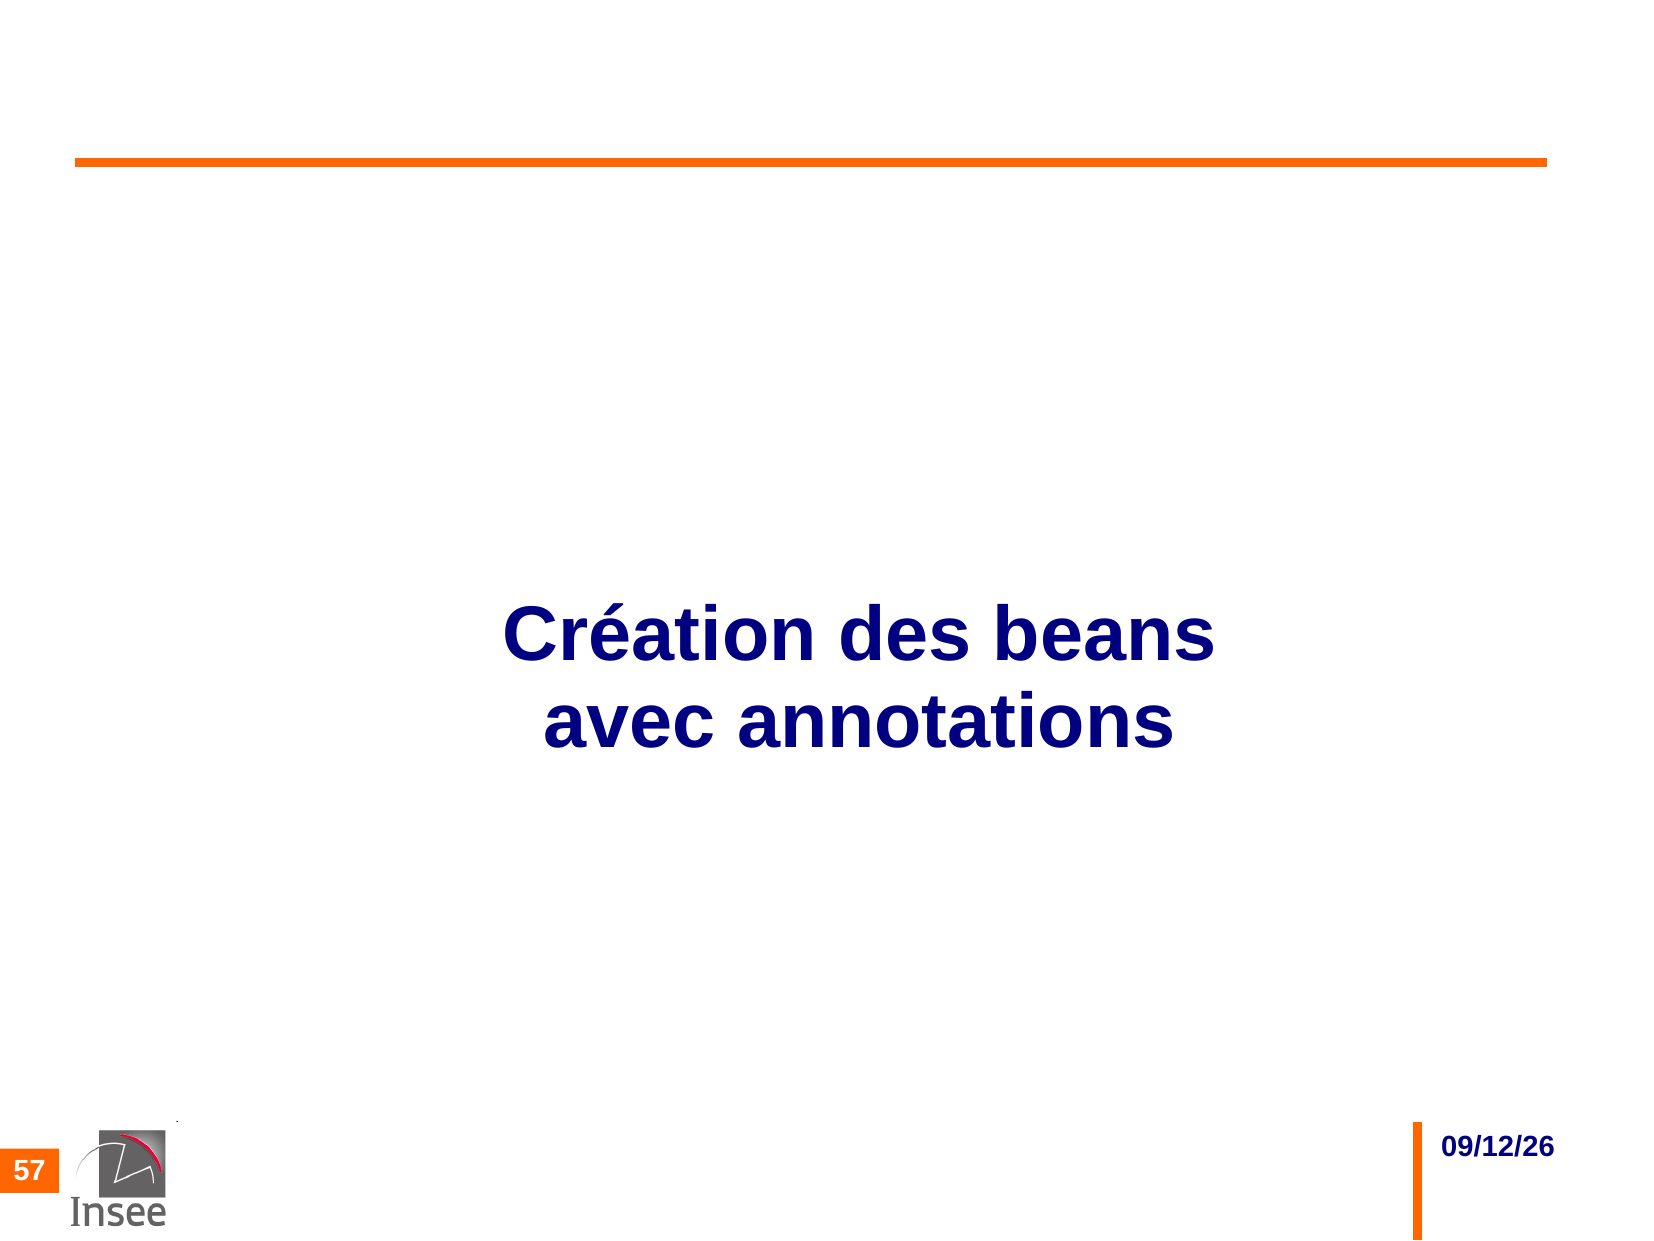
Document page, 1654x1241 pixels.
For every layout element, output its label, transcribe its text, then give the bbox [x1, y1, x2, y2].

list Création des beans avec annotations [419, 590, 1235, 832]
picture [62, 1121, 178, 1241]
